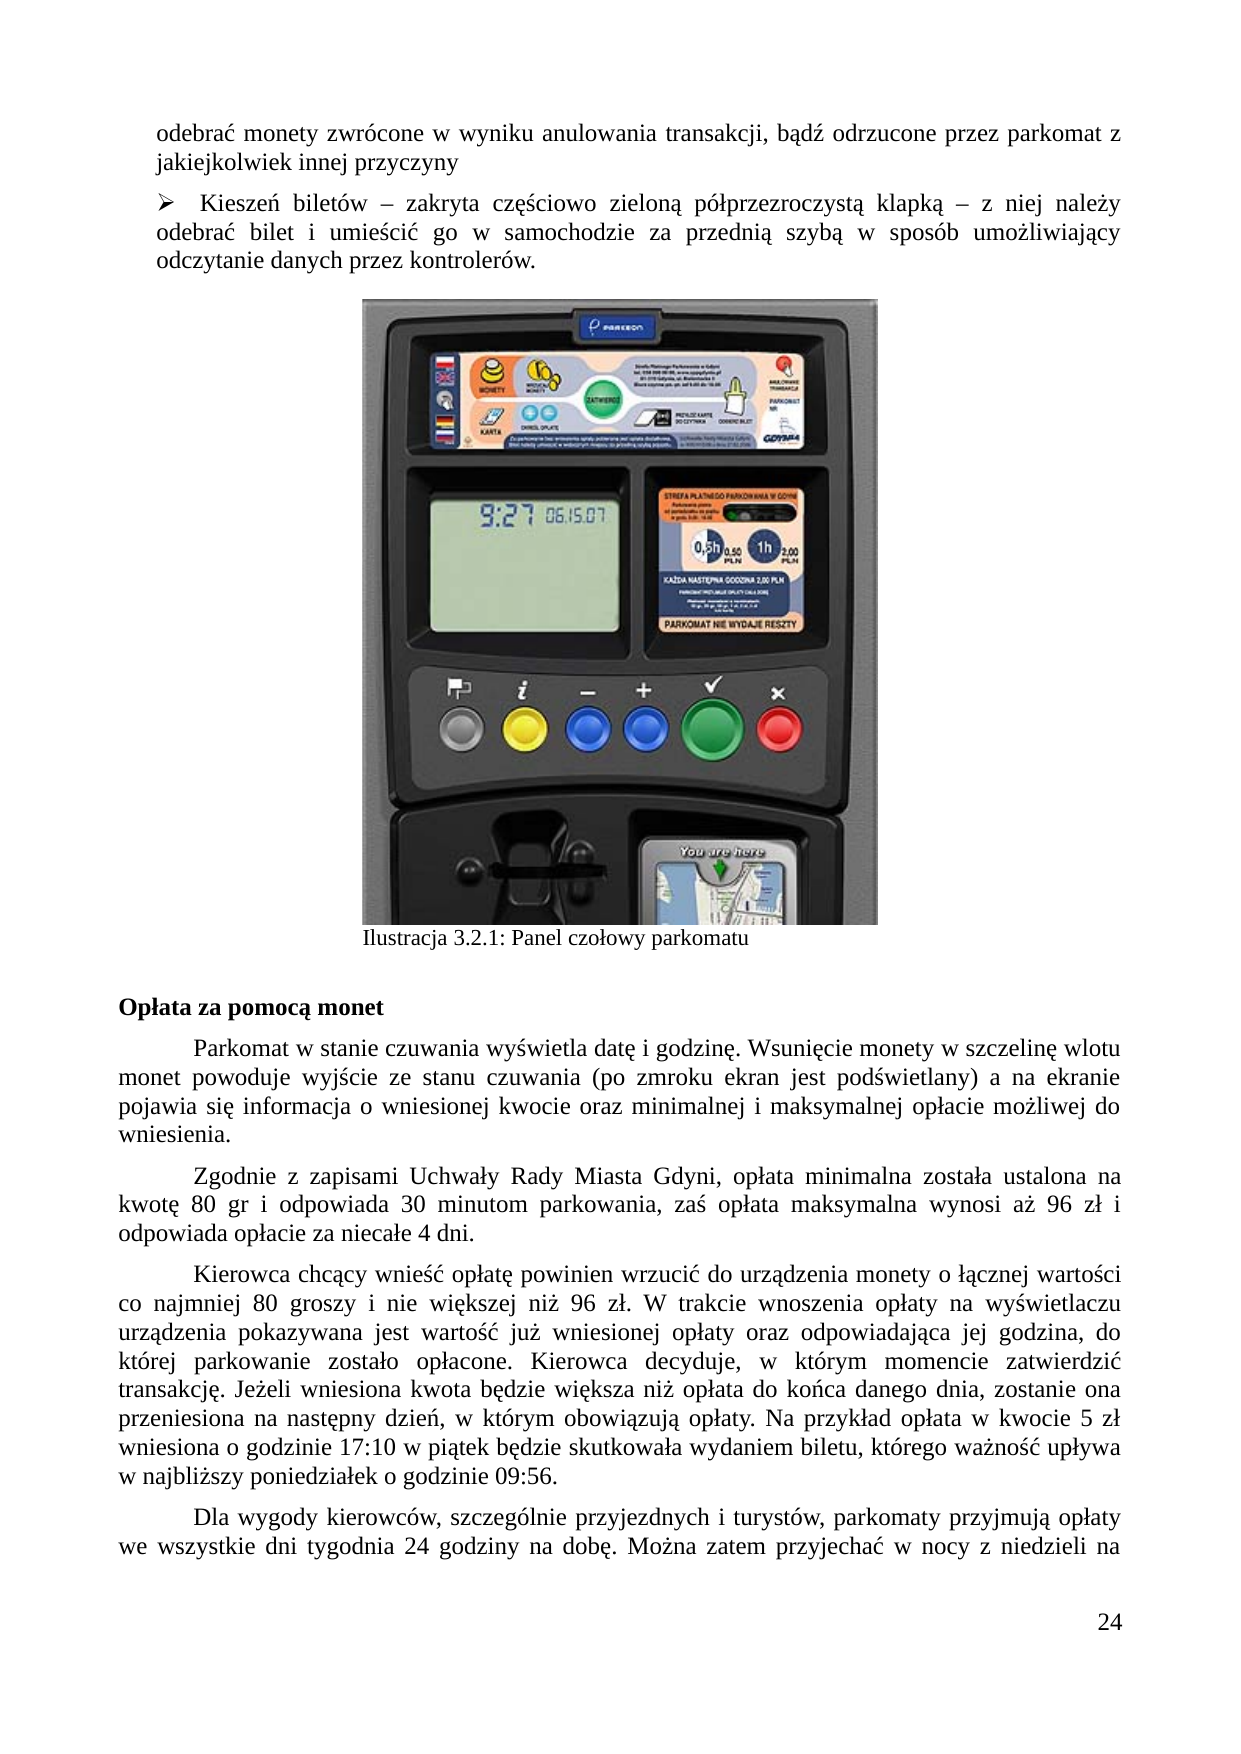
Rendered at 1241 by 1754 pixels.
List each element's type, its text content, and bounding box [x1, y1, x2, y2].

list odebrać monety zwrócone w wyniku anulowania transakcji, bądź odrzucone przez parkomat z jakiejkolwiek innej przyczyny [118, 118, 1122, 176]
list Kieszeń biletów – zakryta częściowo zieloną półprzezroczystą klapką – z niej należy odebrać bilet i umieścić go w samochodzie za przednią szybą w sposób umożliwiający odczytanie danych przez kontrolerów. [118, 188, 1122, 274]
text Opłata za pomocą monet [118, 992, 1122, 1021]
picture [362, 299, 878, 925]
text Ilustracja 3.2.1: Panel czołowy parkomatu [362, 925, 878, 951]
text Kierowca chcący wnieść opłatę powinien wrzucić do urządzenia monety o łącznej wartości co najmniej 80 groszy i nie większej niż 96 zł. W trakcie wnoszenia opłaty na wyświetlaczu urządzenia pokazywana jest wartość już wniesionej opłaty oraz odpowiadająca jej godzina, do której parkowanie zostało opłacone. Kierowca decyduje, w którym momencie zatwierdzić transakcję. Jeżeli wniesiona kwota będzie większa niż opłata do końca danego dnia, zostanie ona przeniesiona na następny dzień, w którym obowiązują opłaty. Na przykład opłata w kwocie 5 zł wniesiona o godzinie 17:10 w piątek będzie skutkowała wydaniem biletu, którego ważność upływa w najbliższy poniedziałek o godzinie 09:56. [118, 1259, 1122, 1489]
text Zgodnie z zapisami Uchwały Rady Miasta Gdyni, opłata minimalna została ustalona na kwotę 80 gr i odpowiada 30 minutom parkowania, zaś opłata maksymalna wynosi aż 96 zł i odpowiada opłacie za niecałe 4 dni. [118, 1161, 1122, 1247]
text Parkomat w stanie czuwania wyświetla datę i godzinę. Wsunięcie monety w szczelinę wlotu monet powoduje wyjście ze stanu czuwania (po zmroku ekran jest podświetlany) a na ekranie pojawia się informacja o wniesionej kwocie oraz minimalnej i maksymalnej opłacie możliwej do wniesienia. [118, 1033, 1122, 1148]
text Dla wygody kierowców, szczególnie przyjezdnych i turystów, parkomaty przyjmują opłaty we wszystkie dni tygodnia 24 godziny na dobę. Można zatem przyjechać w nocy z niedzieli na [118, 1502, 1122, 1559]
